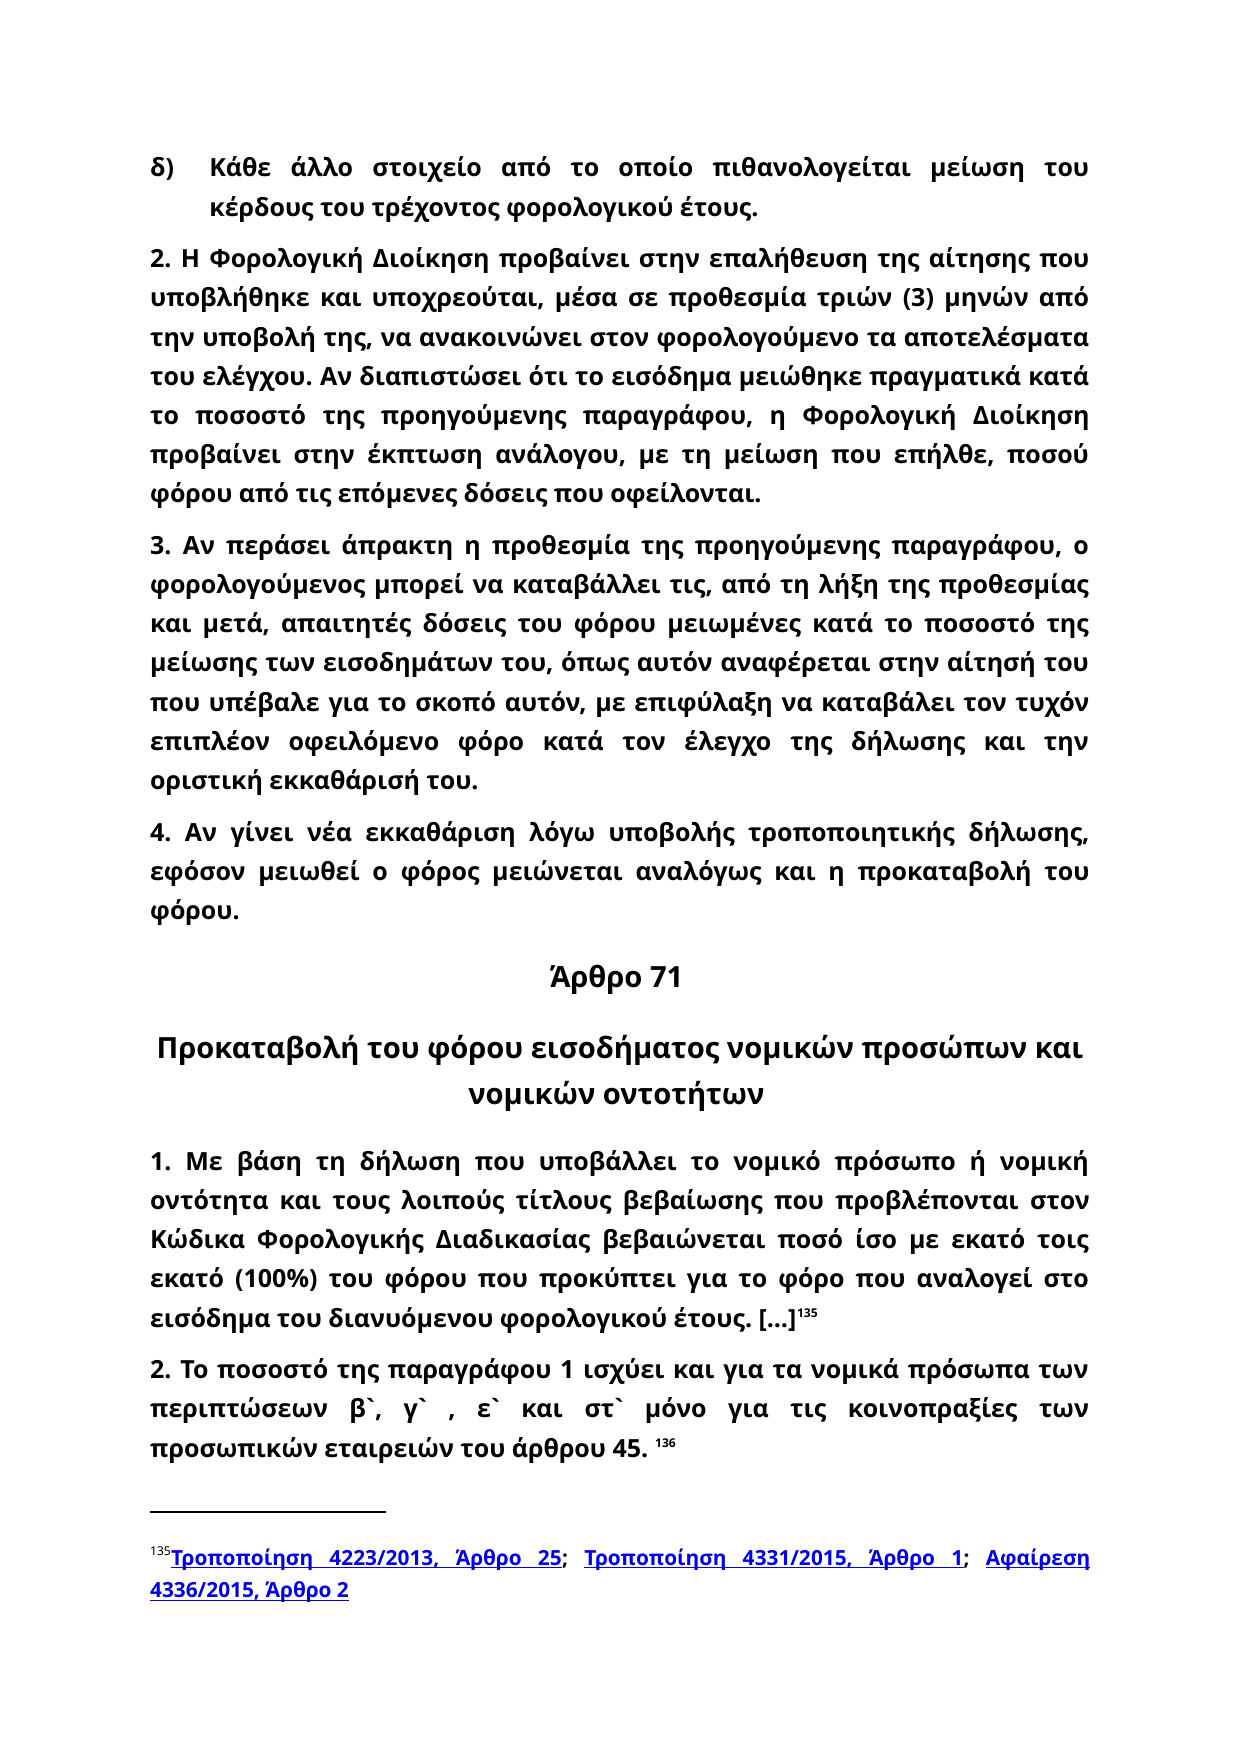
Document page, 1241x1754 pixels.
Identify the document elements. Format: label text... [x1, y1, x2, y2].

subtitle Άρθρο 71 [150, 957, 1090, 996]
list δ) Κάθε άλλο στοιχείο από το οποίο πιθανολογείται μείωση του κέρδους του τρέχοντος φορολογικού έτους. [150, 150, 1090, 223]
subtitle Προκαταβολή του φόρου εισοδήματος νομικών προσώπων και νομικών οντοτήτων [150, 1027, 1090, 1113]
text 1. Με βάση τη δήλωση που υποβάλλει το νομικό πρόσωπο ή νομική οντότητα και τους λοιπούς τίτλους βεβαίωσης που προβλέπονται στον Κώδικα Φορολογικής Διαδικασίας βεβαιώνεται ποσό ίσο με εκατό τοις εκατό (100%) του φόρου που προκύπτει για το φόρο που αναλογεί στο εισόδημα του διανυόμενου φορολογικού έτους. [...] [150, 1143, 1090, 1334]
text Τροποποίηση 4223/2013, Άρθρο 25; Τροποποίηση 4331/2015, Άρθρο 1; Αφαίρεση 4336/2015, Άρθρο 2 [150, 1543, 1090, 1604]
text 2. Η Φορολογική Διοίκηση προβαίνει στην επαλήθευση της αίτησης που υποβλήθηκε και υποχρεούται, μέσα σε προθεσμία τριών (3) μηνών από την υποβολή της, να ανακοινώνει στον φορολογούμενο τα αποτελέσματα του ελέγχου. Αν διαπιστώσει ότι το εισόδημα μειώθηκε πραγματικά κατά το ποσοστό της προηγούμενης παραγράφου, η Φορολογική Διοίκηση προβαίνει στην έκπτωση ανάλογου, με τη μείωση που επήλθε, ποσού φόρου από τις επόμενες δόσεις που οφείλονται. [150, 241, 1090, 510]
text 4. Αν γίνει νέα εκκαθάριση λόγω υποβολής τροποποιητικής δήλωσης, εφόσον μειωθεί ο φόρος μειώνεται αναλόγως και η προκαταβολή του φόρου. [150, 814, 1090, 927]
text 2. Το ποσοστό της παραγράφου 1 ισχύει και για τα νομικά πρόσωπα των περιπτώσεων β`, γ` , ε` και στ` μόνο για τις κοινοπραξίες των προσωπικών εταιρειών του άρθρου 45. [150, 1352, 1090, 1464]
text 3. Αν περάσει άπρακτη η προθεσμία της προηγούμενης παραγράφου, ο φορολογούμενος μπορεί να καταβάλλει τις, από τη λήξη της προθεσμίας και μετά, απαιτητές δόσεις του φόρου μειωμένες κατά το ποσοστό της μείωσης των εισοδημάτων του, όπως αυτόν αναφέρεται στην αίτησή του που υπέβαλε για το σκοπό αυτόν, με επιφύλαξη να καταβάλει τον τυχόν επιπλέον οφειλόμενο φόρο κατά τον έλεγχο της δήλωσης και την οριστική εκκαθάρισή του. [150, 527, 1090, 797]
